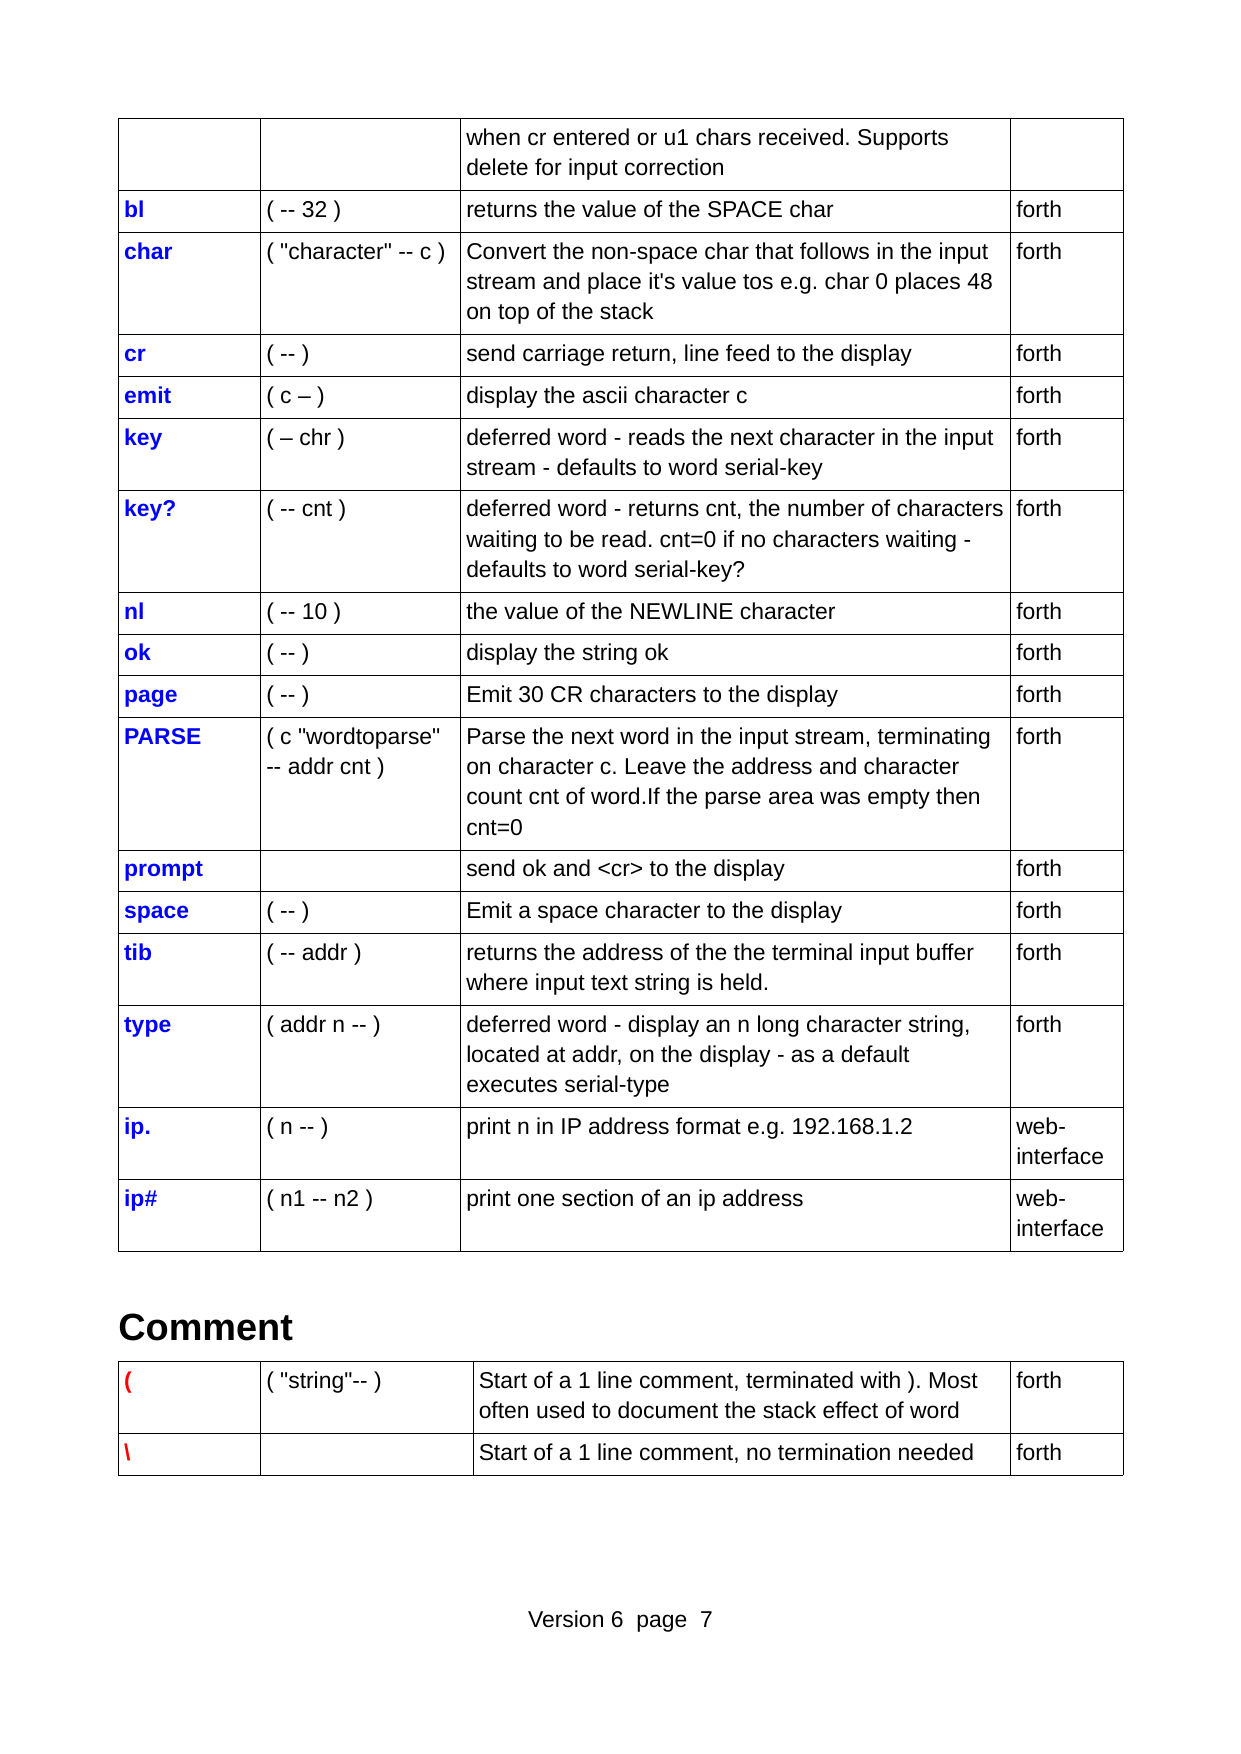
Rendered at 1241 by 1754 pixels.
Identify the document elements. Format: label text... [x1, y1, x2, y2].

table_cell type [119, 1006, 260, 1107]
table_cell [261, 1434, 473, 1475]
table_cell Convert the non-space char that follows in the input stream and place it's value tos e.g. char 0 places 48 on top of the stack [461, 233, 1010, 334]
table_header Start of a 1 line comment, terminated with ). Most often used to document the stack effect of word [474, 1362, 1010, 1433]
table_header forth [1011, 1362, 1123, 1433]
table_cell Start of a 1 line comment, no termination needed [474, 1434, 1010, 1475]
table_cell web-interface [1011, 1108, 1123, 1179]
table_cell returns the value of the SPACE char [461, 191, 1010, 232]
table_cell Parse the next word in the input stream, terminating on character c. Leave the address and character count cnt of word.If the parse area was empty then cnt=0 [461, 718, 1010, 849]
table_cell forth [1011, 419, 1123, 489]
table_cell forth [1011, 233, 1123, 334]
table_cell [261, 851, 460, 891]
table_cell forth [1011, 593, 1123, 633]
table_cell ( -- addr ) [261, 934, 460, 1005]
table_cell forth [1011, 718, 1123, 849]
table_cell forth [1011, 335, 1123, 376]
table_cell [1011, 119, 1123, 190]
table_cell key [119, 419, 260, 489]
subtitle Comment [118, 1305, 1122, 1349]
table_cell deferred word - reads the next character in the input stream - defaults to word serial-key [461, 419, 1010, 489]
table_cell display the ascii character c [461, 377, 1010, 418]
table_cell print n in IP address format e.g. 192.168.1.2 [461, 1108, 1010, 1179]
table_cell prompt [119, 851, 260, 891]
table_cell ( – chr ) [261, 419, 460, 489]
table_cell ( n -- ) [261, 1108, 460, 1179]
table_cell ( n1 -- n2 ) [261, 1180, 460, 1251]
table_cell ( -- ) [261, 892, 460, 933]
table_cell ip# [119, 1180, 260, 1251]
table_cell forth [1011, 676, 1123, 717]
table_cell ( -- 10 ) [261, 593, 460, 633]
table_cell key? [119, 491, 260, 592]
table_cell ( -- 32 ) [261, 191, 460, 232]
table_cell send carriage return, line feed to the display [461, 335, 1010, 376]
table_cell ( -- ) [261, 335, 460, 376]
table_cell forth [1011, 934, 1123, 1005]
table_cell ( c – ) [261, 377, 460, 418]
table_cell send ok and <cr> to the display [461, 851, 1010, 891]
table_cell ok [119, 635, 260, 675]
table_cell forth [1011, 1434, 1123, 1475]
table_cell display the string ok [461, 635, 1010, 675]
table_cell ( "character" -- c ) [261, 233, 460, 334]
table_header ( "string"-- ) [261, 1362, 473, 1433]
table_cell emit [119, 377, 260, 418]
table_cell ( -- ) [261, 635, 460, 675]
table_cell nl [119, 593, 260, 633]
table_cell tib [119, 934, 260, 1005]
table_cell cr [119, 335, 260, 376]
table_cell forth [1011, 635, 1123, 675]
table_cell Emit a space character to the display [461, 892, 1010, 933]
table_cell forth [1011, 491, 1123, 592]
table_cell print one section of an ip address [461, 1180, 1010, 1251]
table_cell returns the address of the the terminal input buffer where input text string is held. [461, 934, 1010, 1005]
table_cell forth [1011, 851, 1123, 891]
table_cell \ [119, 1434, 260, 1475]
table_cell [119, 119, 260, 190]
table_cell the value of the NEWLINE character [461, 593, 1010, 633]
table_cell when cr entered or u1 chars received. Supports delete for input correction [461, 119, 1010, 190]
table_cell ( addr n -- ) [261, 1006, 460, 1107]
table_cell space [119, 892, 260, 933]
table_cell web-interface [1011, 1180, 1123, 1251]
table_cell forth [1011, 191, 1123, 232]
table_cell forth [1011, 892, 1123, 933]
table_cell forth [1011, 377, 1123, 418]
table_cell deferred word - returns cnt, the number of characters waiting to be read. cnt=0 if no characters waiting - defaults to word serial-key? [461, 491, 1010, 592]
table_cell [261, 119, 460, 190]
table_cell char [119, 233, 260, 334]
table_cell forth [1011, 1006, 1123, 1107]
table_cell page [119, 676, 260, 717]
table_cell PARSE [119, 718, 260, 849]
table_cell ip. [119, 1108, 260, 1179]
table_cell ( -- cnt ) [261, 491, 460, 592]
table_cell deferred word - display an n long character string, located at addr, on the display - as a default executes serial-type [461, 1006, 1010, 1107]
table_cell bl [119, 191, 260, 232]
table_header ( [119, 1362, 260, 1433]
table_cell Emit 30 CR characters to the display [461, 676, 1010, 717]
table_cell ( c "wordtoparse" -- addr cnt ) [261, 718, 460, 849]
table_cell ( -- ) [261, 676, 460, 717]
